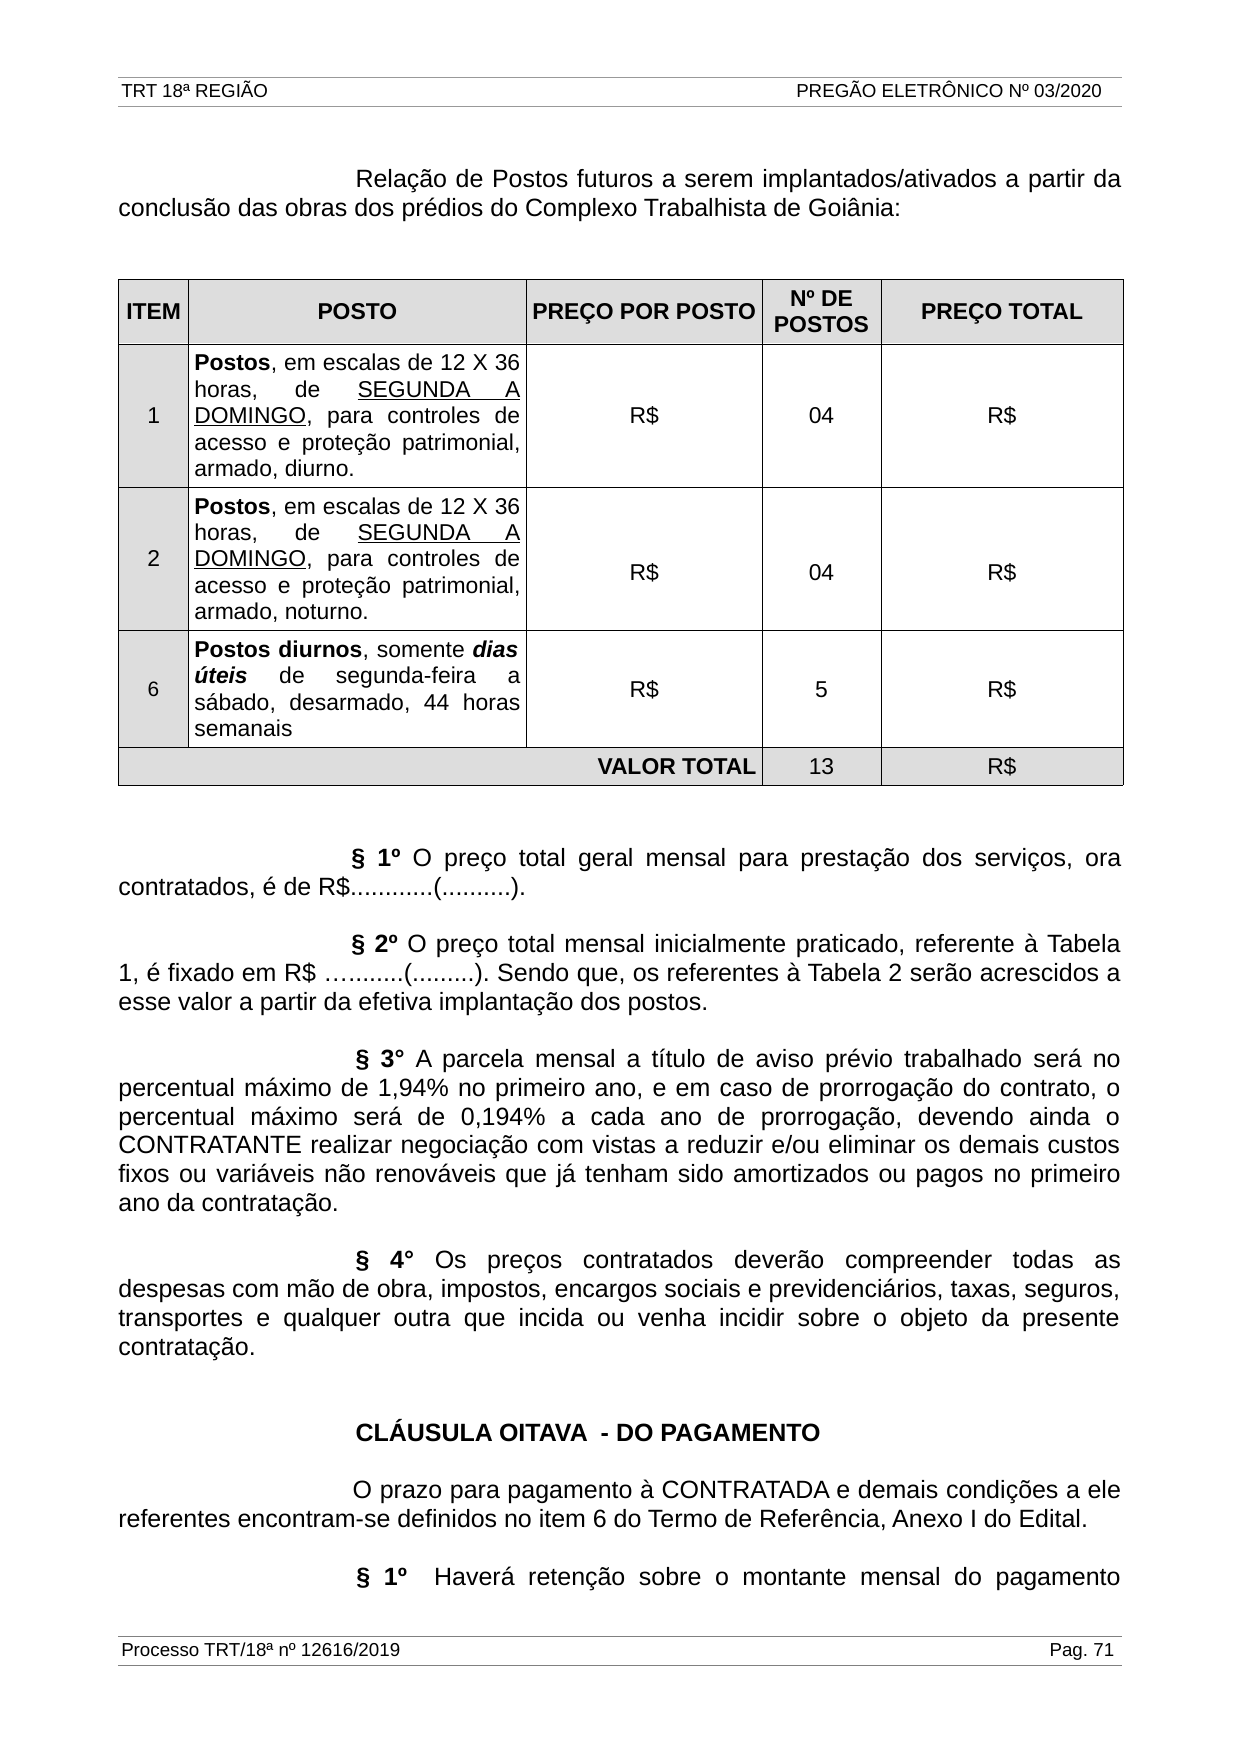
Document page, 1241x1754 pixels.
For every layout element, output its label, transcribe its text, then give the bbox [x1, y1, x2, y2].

table_cell 5 [763, 631, 881, 747]
text § 4° Os preços contratados deverão compreender todas as despesas com mão de obra, impostos, encargos sociais e previdenciários, taxas, seguros, transportes e qualquer outra que incida ou venha incidir sobre o objeto da presente contratação. [118, 1245, 1122, 1360]
text O prazo para pagamento à CONTRATADA e demais condições a ele referentes encontram-se definidos no item 6 do Termo de Referência, Anexo I do Edital. [118, 1475, 1122, 1533]
table_header PREÇO TOTAL [882, 280, 1123, 343]
text § 1º Haverá retenção sobre o montante mensal do pagamento [118, 1561, 1122, 1590]
text § 3° A parcela mensal a título de aviso prévio trabalhado será no percentual máximo de 1,94% no primeiro ano, e em caso de prorrogação do contrato, o percentual máximo será de 0,194% a cada ano de prorrogação, devendo ainda o CONTRATANTE realizar negociação com vistas a reduzir e/ou eliminar os demais custos fixos ou variáveis não renováveis que já tenham sido amortizados ou pagos no primeiro ano da contratação. [118, 1044, 1122, 1216]
text § 1º O preço total geral mensal para prestação dos serviços, ora contratados, é de R$............(..........). [118, 843, 1122, 900]
table_cell VALOR TOTAL [119, 748, 762, 785]
table_cell R$ [882, 748, 1123, 785]
table_cell Postos diurnos, somente dias úteis de segunda-feira a sábado, desarmado, 44 horas semanais [189, 631, 526, 747]
table_cell 04 [763, 345, 881, 487]
table_header POSTO [189, 280, 526, 343]
text CLÁUSULA OITAVA - DO PAGAMENTO [118, 1418, 1122, 1446]
table_cell 04 [763, 488, 881, 630]
table_cell 1 [119, 345, 188, 487]
table_cell 6 [119, 631, 188, 747]
table_cell R$ [882, 345, 1123, 487]
table_cell 2 [119, 488, 188, 630]
table_cell R$ [882, 488, 1123, 630]
table_cell 13 [763, 748, 881, 785]
table_cell R$ [527, 488, 762, 630]
table_header Nº DE POSTOS [763, 280, 881, 343]
table_cell R$ [527, 345, 762, 487]
text § 2º O preço total mensal inicialmente praticado, referente à Tabela 1, é fixado em R$ …........(.........). Sendo que, os referentes à Tabela 2 serão acrescidos a esse valor a partir da efetiva implantação dos postos. [118, 929, 1122, 1015]
table_cell Postos, em escalas de 12 X 36 horas, de SEGUNDA A DOMINGO, para controles de acesso e proteção patrimonial, armado, noturno. [189, 488, 526, 630]
table_cell R$ [527, 631, 762, 747]
table_cell Postos, em escalas de 12 X 36 horas, de SEGUNDA A DOMINGO, para controles de acesso e proteção patrimonial, armado, diurno. [189, 345, 526, 487]
table_header PREÇO POR POSTO [527, 280, 762, 343]
table_header ITEM [119, 280, 188, 343]
table_cell R$ [882, 631, 1123, 747]
text Relação de Postos futuros a serem implantados/ativados a partir da conclusão das obras dos prédios do Complexo Trabalhista de Goiânia: [118, 164, 1122, 222]
